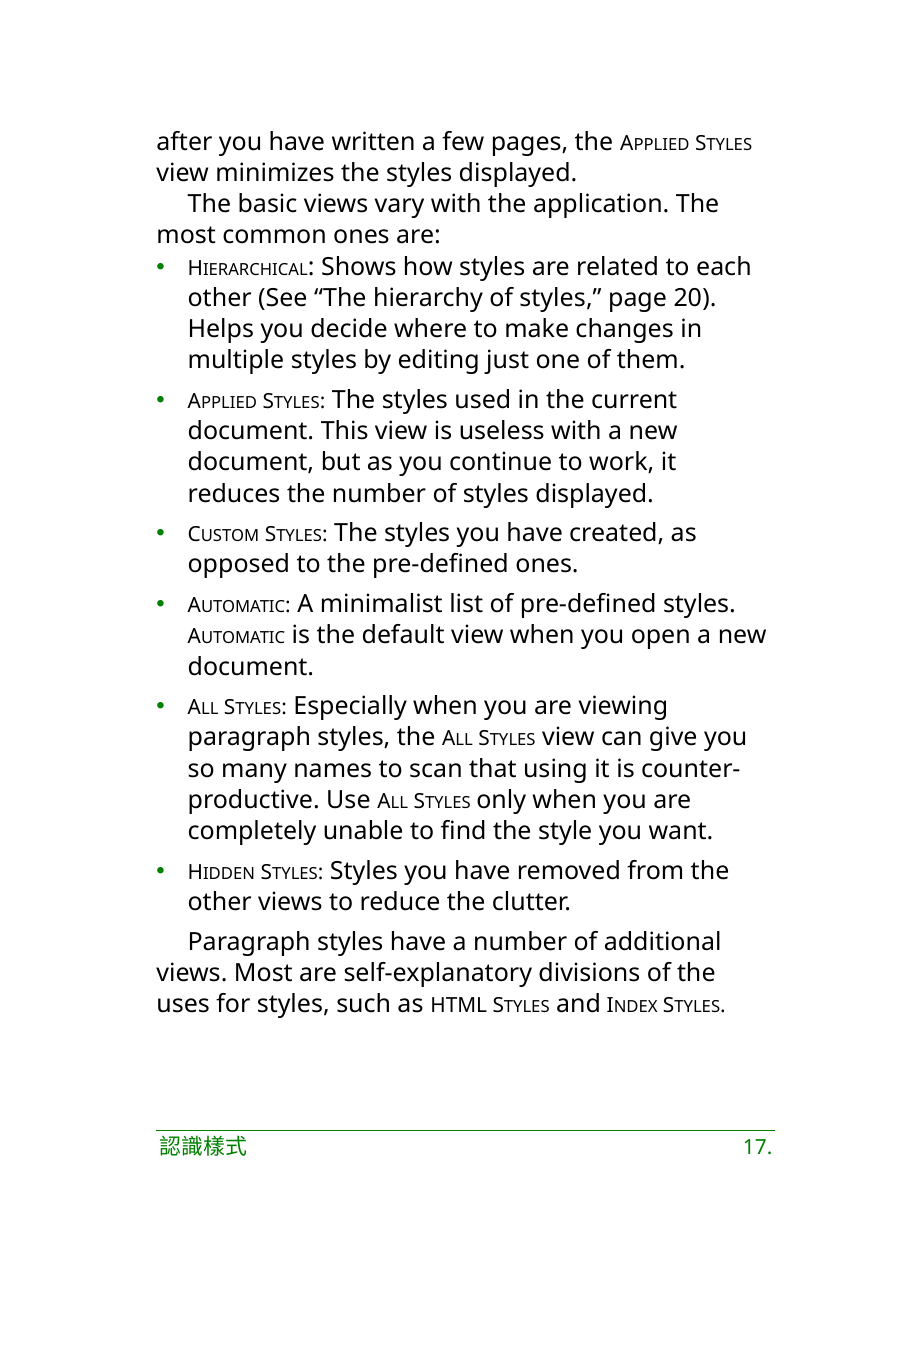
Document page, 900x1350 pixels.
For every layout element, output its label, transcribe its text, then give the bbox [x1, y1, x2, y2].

list Custom Styles: The styles you have created, as opposed to the pre-defined ones. [156, 517, 775, 579]
text after you have written a few pages, the Applied Styles view minimizes the styles displayed. [156, 125, 775, 187]
list Hidden Styles: Styles you have removed from the other views to reduce the clutter. [156, 854, 775, 917]
list All Styles: Especially when you are viewing paragraph styles, the All Styles view can give you so many names to scan that using it is counter-productive. Use All Styles only when you are completely unable to find the style you want. [156, 689, 775, 846]
list Hierarchical: Shows how styles are related to each other (See “The hierarchy of styles,” page 16). Helps you decide where to make changes in multiple styles by editing just one of them. [156, 250, 775, 375]
text The basic views vary with the application. The most common ones are: [156, 187, 775, 250]
list Applied Styles: The styles used in the current document. This view is useless with a new document, but as you continue to work, it reduces the number of styles displayed. [156, 383, 775, 508]
text Paragraph styles have a number of additional views. Most are self-explanatory divisions of the uses for styles, such as HTML Styles and Index Styles. [156, 925, 775, 1019]
list Automatic: A minimalist list of pre-defined styles. Automatic is the default view when you open a new document. [156, 587, 775, 681]
